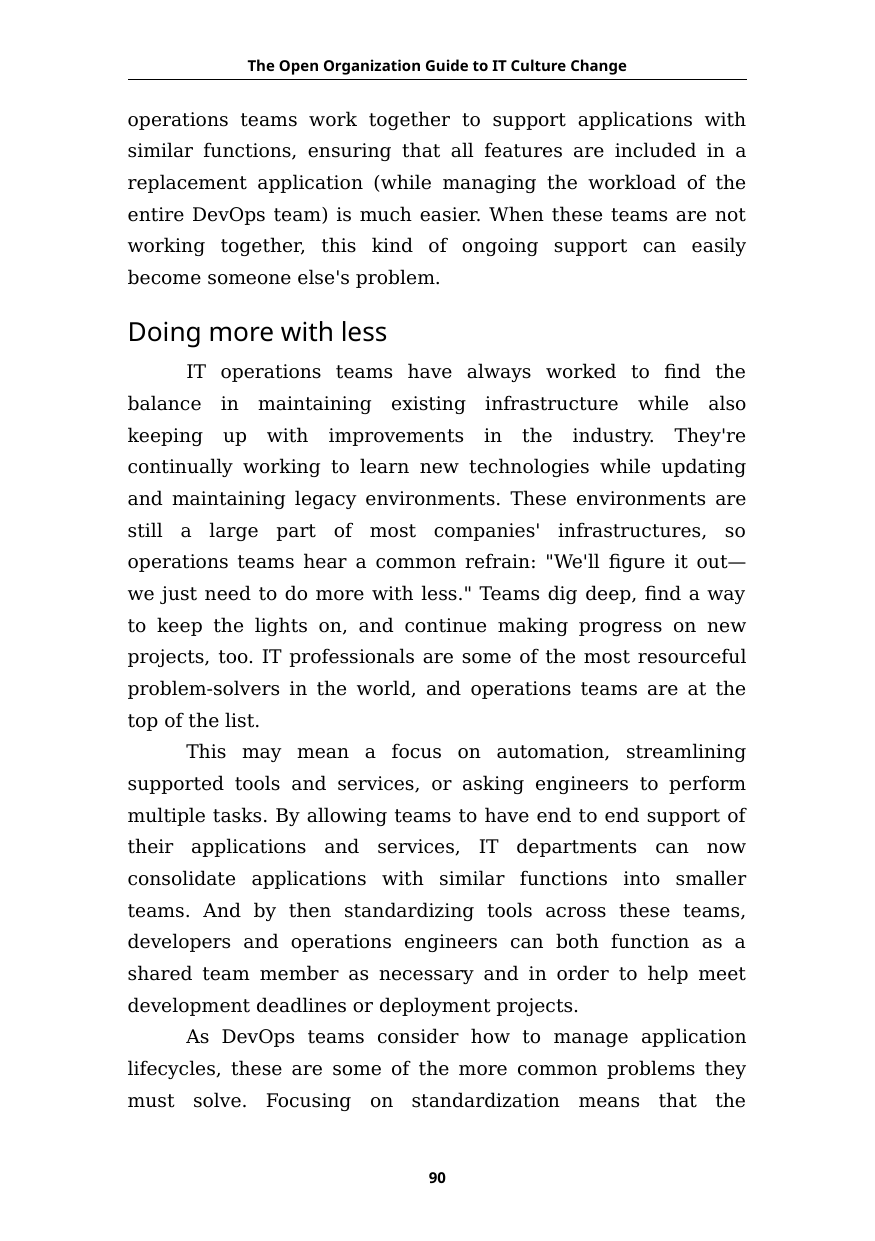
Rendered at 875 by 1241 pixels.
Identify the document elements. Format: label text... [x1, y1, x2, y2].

text As DevOps teams consider how to manage application lifecycles, these are some of the more common problems they must solve. Focusing on standardization means that the [127, 1027, 747, 1112]
subtitle Doing more with less [127, 313, 747, 349]
text operations teams work together to support applications with similar functions, ensuring that all features are included in a replacement application (while managing the workload of the entire DevOps team) is much easier. When these teams are not working together, this kind of ongoing support can easily become someone else's problem. [127, 109, 747, 289]
text IT operations teams have always worked to find the balance in maintaining existing infrastructure while also keeping up with improvements in the industry. They're continually working to learn new technologies while updating and maintaining legacy environments. These environments are still a large part of most companies' infrastructures, so operations teams hear a common refrain: "We'll figure it out—we just need to do more with less." Teams dig deep, find a way to keep the lights on, and continue making progress on new projects, too. IT professionals are some of the most resourceful problem-solvers in the world, and operations teams are at the top of the list. [127, 362, 747, 732]
text This may mean a focus on automation, streamlining supported tools and services, or asking engineers to perform multiple tasks. By allowing teams to have end to end support of their applications and services, IT departments can now consolidate applications with similar functions into smaller teams. And by then standardizing tools across these teams, developers and operations engineers can both function as a shared team member as necessary and in order to help meet development deadlines or deployment projects. [127, 742, 747, 1017]
